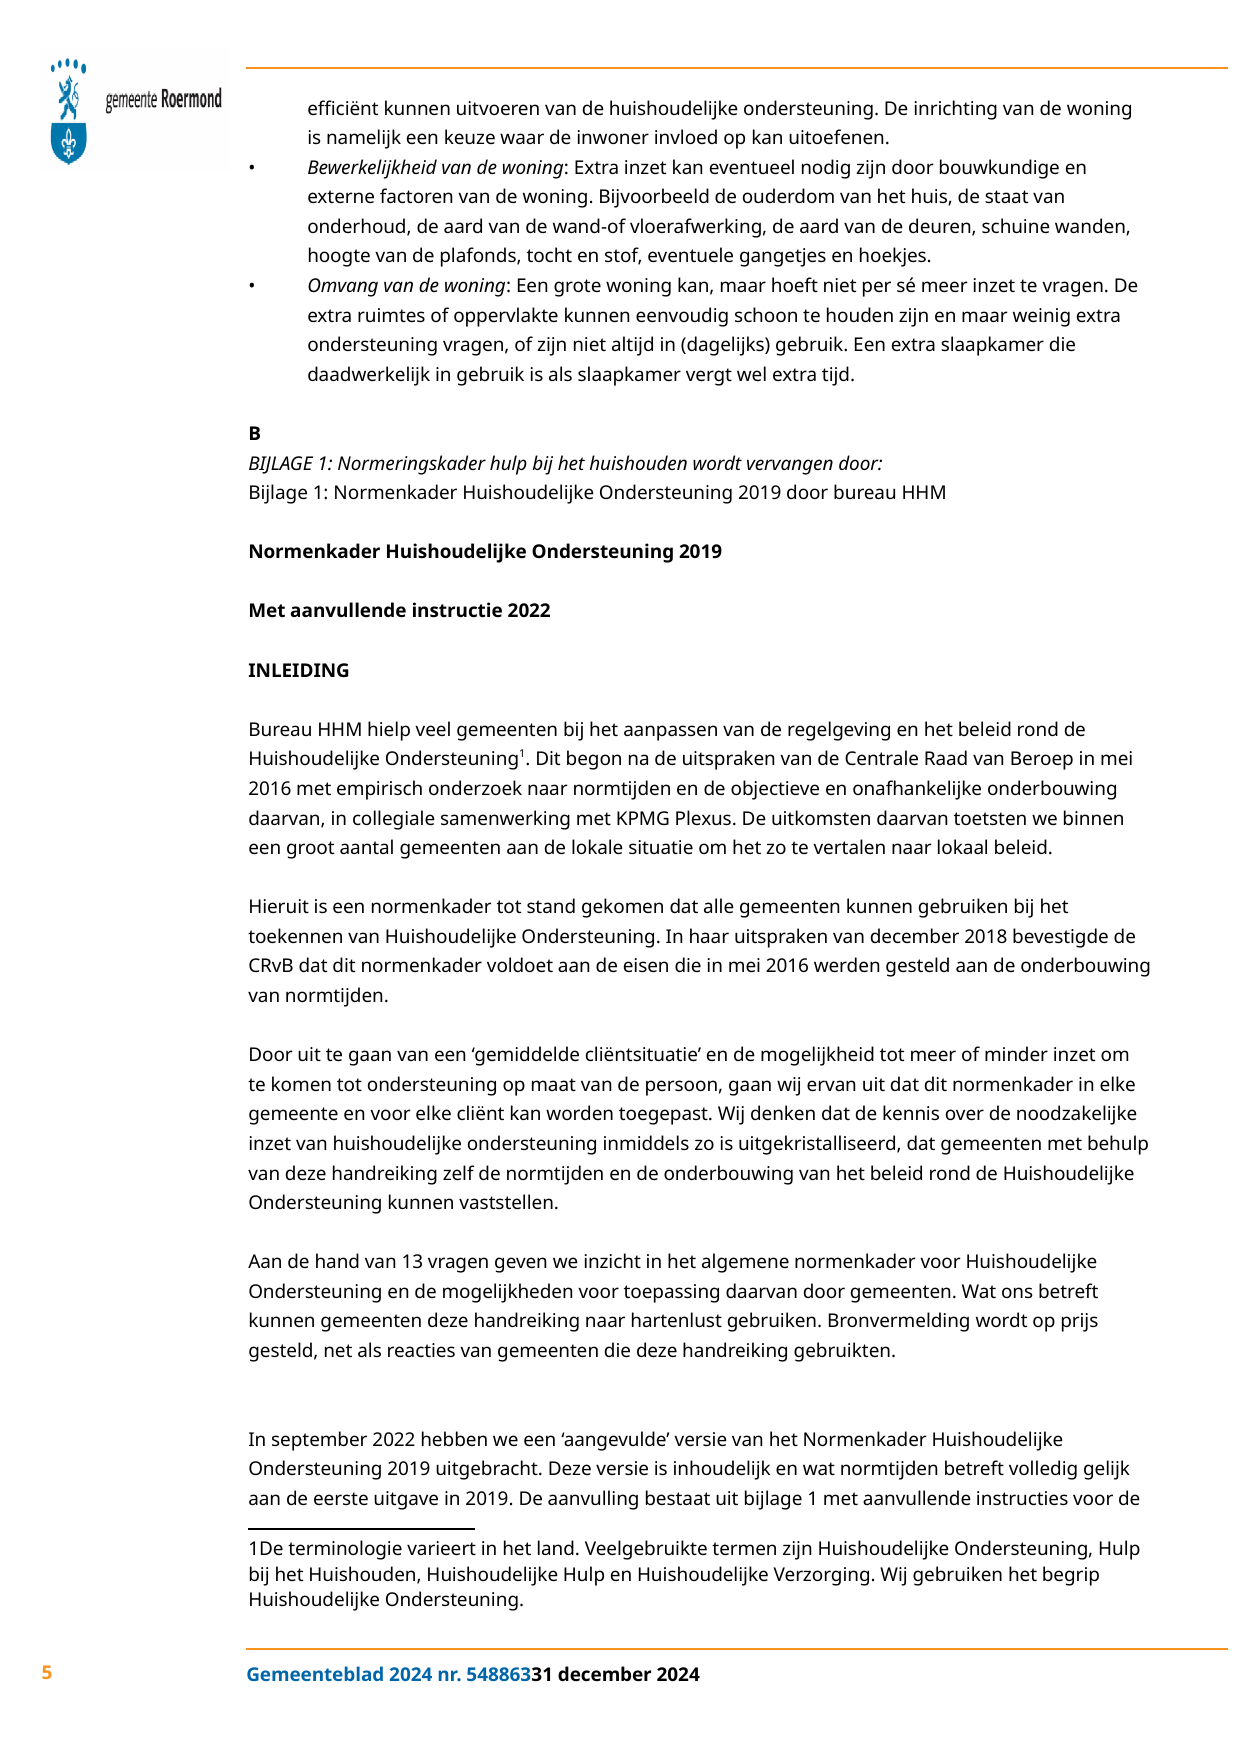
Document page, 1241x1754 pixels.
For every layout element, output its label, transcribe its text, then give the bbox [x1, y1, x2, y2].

text B [248, 420, 1152, 446]
picture [41, 47, 231, 172]
text De terminologie varieert in het land. Veelgebruikte termen zijn Huishoudelijke Ondersteuning, Hulp bij het Huishouden, Huishoudelijke Hulp en Huishoudelijke Verzorging. Wij gebruiken het begrip Huishoudelijke Ondersteuning. [248, 1535, 1152, 1612]
text INLEIDING [248, 657, 1152, 683]
text Hieruit is een normenkader tot stand gekomen dat alle gemeenten kunnen gebruiken bij het toekennen van Huishoudelijke Ondersteuning. In haar uitspraken van december 2018 bevestigde de CRvB dat dit normenkader voldoet aan de eisen die in mei 2016 werden gesteld aan de onderbouwing van normtijden. [248, 893, 1152, 1008]
text Normenkader Huishoudelijke Ondersteuning 2019 [248, 538, 1152, 564]
text Aan de hand van 13 vragen geven we inzicht in het algemene normenkader voor Huishoudelijke Ondersteuning en de mogelijkheden voor toepassing daarvan door gemeenten. Wat ons betreft kunnen gemeenten deze handreiking naar hartenlust gebruiken. Bronvermelding wordt op prijs gesteld, net als reacties van gemeenten die deze handreiking gebruikten. [248, 1248, 1152, 1363]
text In september 2022 hebben we een ‘aangevulde’ versie van het Normenkader Huishoudelijke Ondersteuning 2019 uitgebracht. Deze versie is inhoudelijk en wat normtijden betreft volledig gelijk aan de eerste uitgave in 2019. De aanvulling bestaat uit bijlage 1 met aanvullende instructies voor de [248, 1426, 1152, 1511]
text BIJLAGE 1: Normeringskader hulp bij het huishouden wordt vervangen door: [248, 450, 1152, 476]
text Bureau HHM hielp veel gemeenten bij het aanpassen van de regelgeving en het beleid rond de Huishoudelijke Ondersteuning. Dit begon na de uitspraken van de Centrale Raad van Beroep in mei 2016 met empirisch onderzoek naar normtijden en de objectieve en onafhankelijke onderbouwing daarvan, in collegiale samenwerking met KPMG Plexus. De uitkomsten daarvan toetsten we binnen een groot aantal gemeenten aan de lokale situatie om het zo te vertalen naar lokaal beleid. [248, 716, 1152, 860]
list efficiënt kunnen uitvoeren van de huishoudelijke ondersteuning. De inrichting van de woning is namelijk een keuze waar de inwoner invloed op kan uitoefenen. [248, 95, 1152, 150]
text Door uit te gaan van een ‘gemiddelde cliëntsituatie’ en de mogelijkheid tot meer of minder inzet om te komen tot ondersteuning op maat van de persoon, gaan wij ervan uit dat dit normenkader in elke gemeente en voor elke cliënt kan worden toegepast. Wij denken dat de kennis over de noodzakelijke inzet van huishoudelijke ondersteuning inmiddels zo is uitgekristalliseerd, dat gemeenten met behulp van deze handreiking zelf de normtijden en de onderbouwing van het beleid rond de Huishoudelijke Ondersteuning kunnen vaststellen. [248, 1041, 1152, 1215]
list Bewerkelijkheid van de woning: Extra inzet kan eventueel nodig zijn door bouwkundige en externe factoren van de woning. Bijvoorbeeld de ouderdom van het huis, de staat van onderhoud, de aard van de wand-of vloerafwerking, de aard van de deuren, schuine wanden, hoogte van de plafonds, tocht en stof, eventuele gangetjes en hoekjes. [248, 154, 1152, 268]
list Omvang van de woning: Een grote woning kan, maar hoeft niet per sé meer inzet te vragen. De extra ruimtes of oppervlakte kunnen eenvoudig schoon te houden zijn en maar weinig extra ondersteuning vragen, of zijn niet altijd in (dagelijks) gebruik. Een extra slaapkamer die daadwerkelijk in gebruik is als slaapkamer vergt wel extra tijd. [248, 272, 1152, 387]
text Bijlage 1: Normenkader Huishoudelijke Ondersteuning 2019 door bureau HHM [248, 479, 1152, 505]
text Met aanvullende instructie 2022 [248, 598, 1152, 623]
